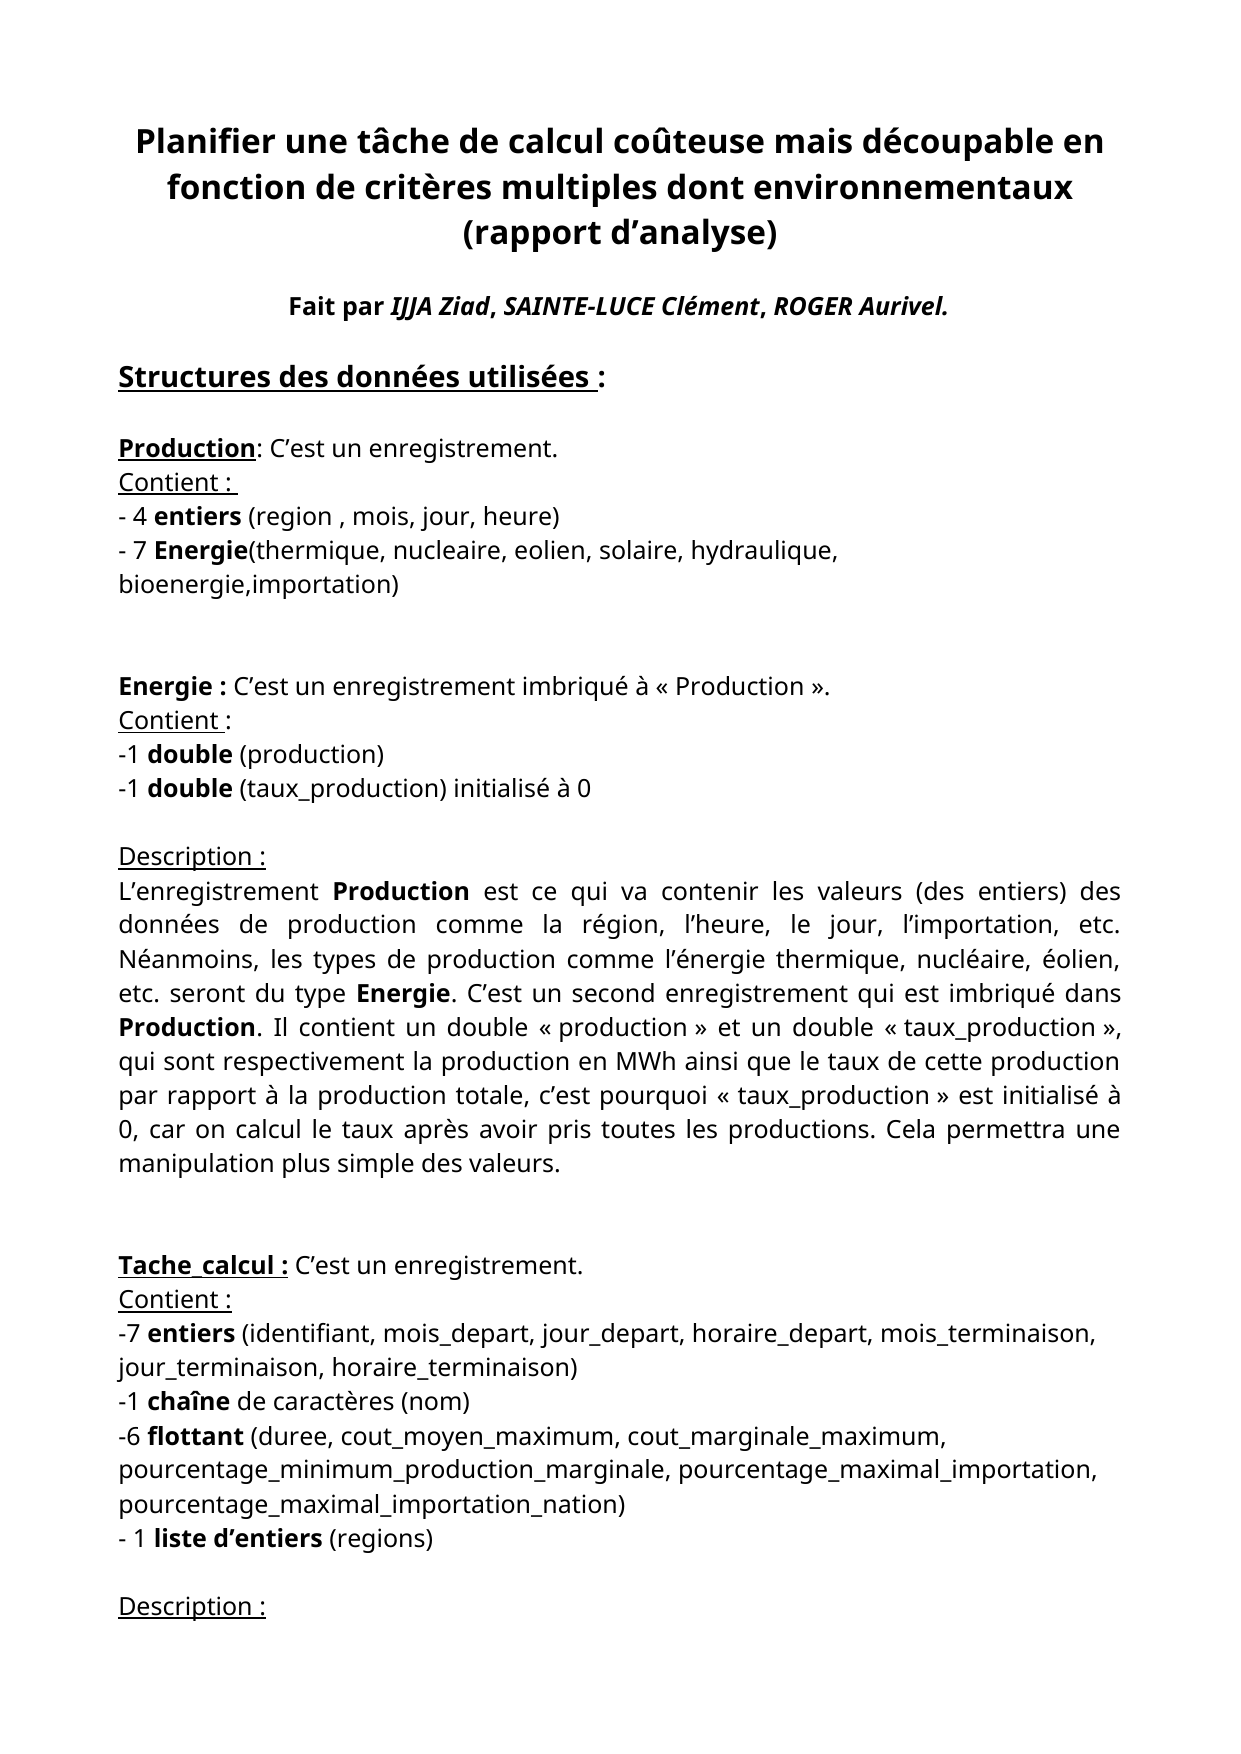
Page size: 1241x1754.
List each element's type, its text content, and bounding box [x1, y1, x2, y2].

text Structures des données utilisées : [118, 357, 1122, 396]
text - 7 Energie(thermique, nucleaire, eolien, solaire, hydraulique, bioenergie,importation) [118, 532, 1122, 601]
text Description : [118, 1588, 1122, 1622]
text -1 double (taux_production) initialisé à 0 [118, 771, 1122, 805]
text -6 flottant (duree, cout_moyen_maximum, cout_marginale_maximum, pourcentage_minimum_production_marginale, pourcentage_maximal_importation, pourcentage_maximal_importation_nation) [118, 1418, 1122, 1520]
text - 4 entiers (region , mois, jour, heure) [118, 498, 1122, 532]
text Production: C’est un enregistrement. [118, 430, 1122, 464]
text L’enregistrement Production est ce qui va contenir les valeurs (des entiers) des données de production comme la région, l’heure, le jour, l’importation, etc. Néanmoins, les types de production comme l’énergie thermique, nucléaire, éolien, etc. seront du type Energie. C’est un second enregistrement qui est imbriqué dans Production. Il contient un double « production » et un double « taux_production », qui sont respectivement la production en MWh ainsi que le taux de cette production par rapport à la production totale, c’est pourquoi « taux_production » est initialisé à 0, car on calcul le taux après avoir pris toutes les productions. Cela permettra une manipulation plus simple des valeurs. [118, 873, 1122, 1180]
text Energie : C’est un enregistrement imbriqué à « Production ». [118, 669, 1122, 703]
text -1 double (production) [118, 737, 1122, 771]
text Fait par IJJA Ziad, SAINTE-LUCE Clément, ROGER Aurivel. [118, 288, 1122, 322]
text Description : [118, 839, 1122, 873]
text Contient : [118, 703, 1122, 737]
text (rapport d’analyse) [118, 209, 1122, 254]
text -1 chaîne de caractères (nom) [118, 1384, 1122, 1418]
text -7 entiers (identifiant, mois_depart, jour_depart, horaire_depart, mois_terminaison, jour_terminaison, horaire_terminaison) [118, 1316, 1122, 1384]
text - 1 liste d’entiers (regions) [118, 1520, 1122, 1554]
text Contient : [118, 464, 1122, 498]
text Contient : [118, 1282, 1122, 1316]
text Planifier une tâche de calcul coûteuse mais découpable en fonction de critères multiples dont environnementaux [118, 118, 1122, 209]
text Tache_calcul : C’est un enregistrement. [118, 1248, 1122, 1282]
